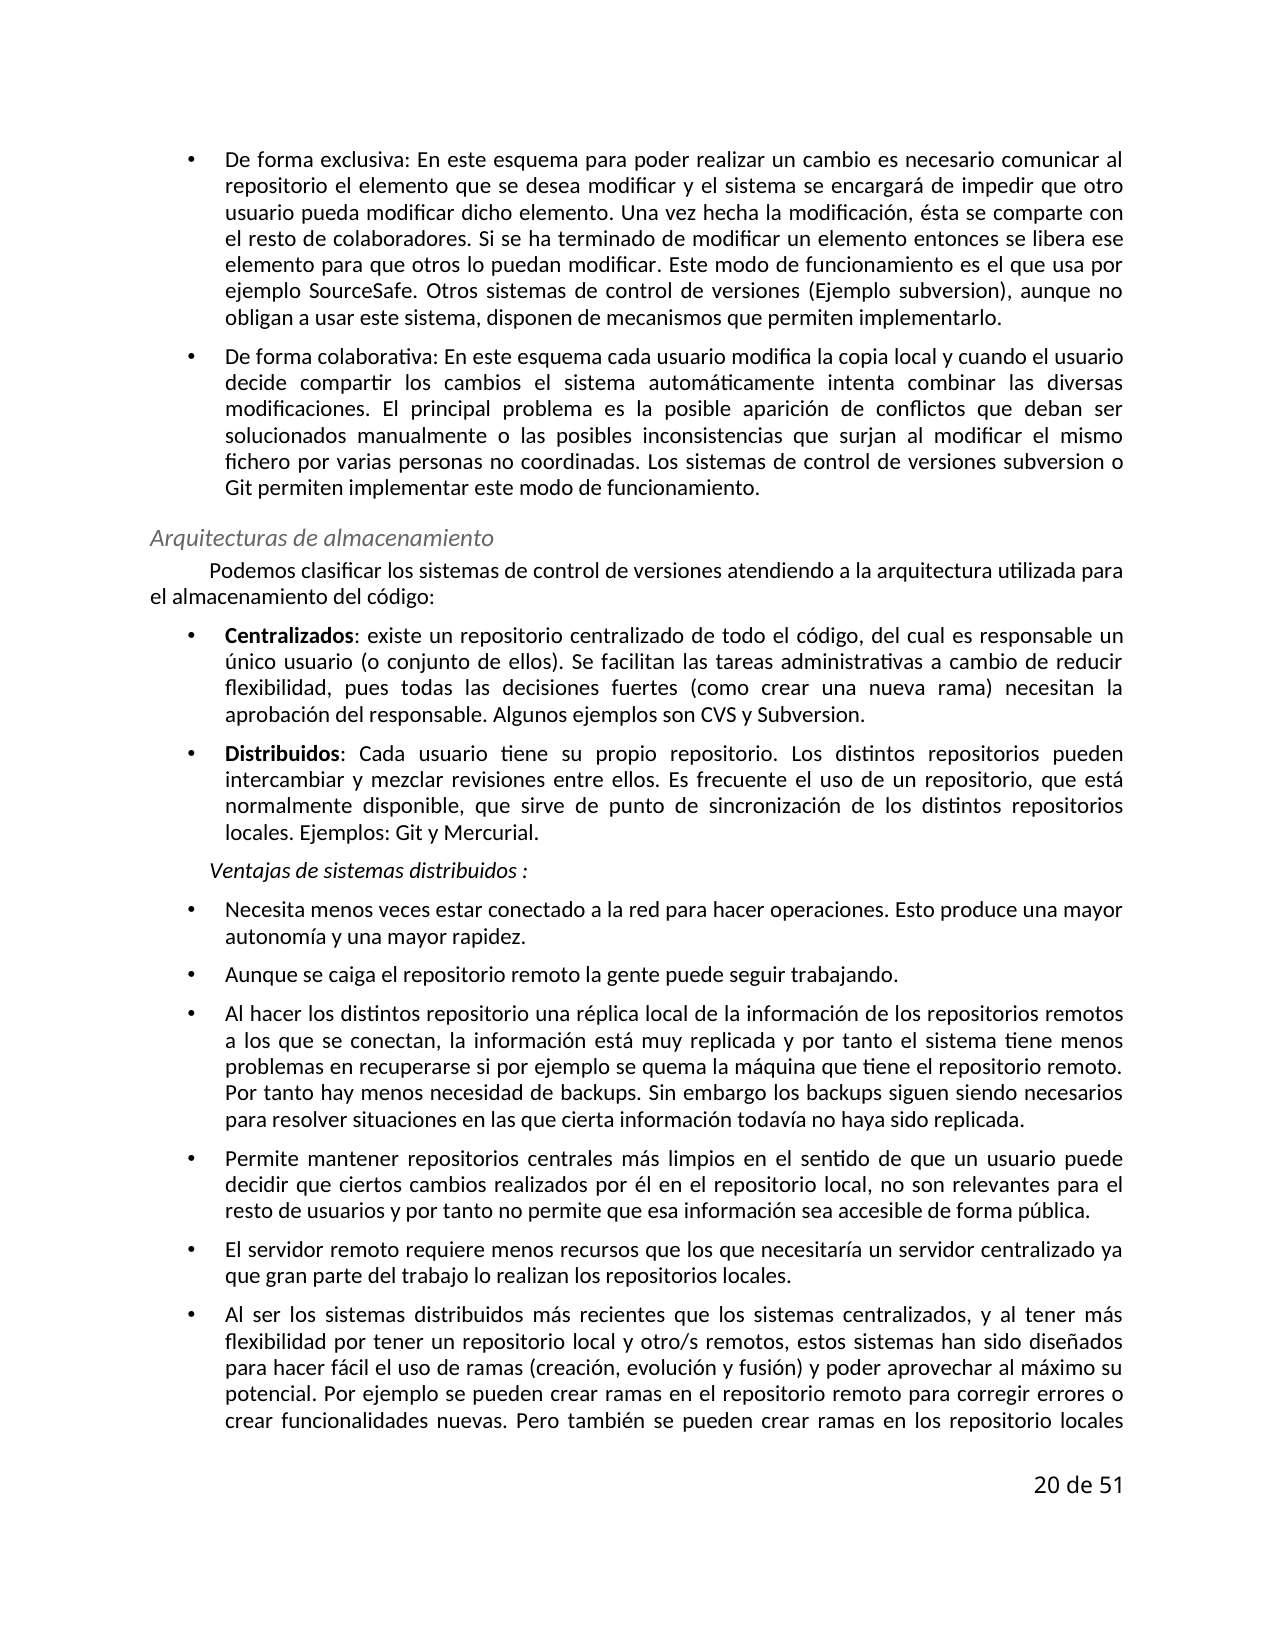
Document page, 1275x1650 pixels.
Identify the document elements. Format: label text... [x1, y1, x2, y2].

list Al ser los sistemas distribuidos más recientes que los sistemas centralizados, y al tener más flexibilidad por tener un repositorio local y otro/s remotos, estos sistemas han sido diseñados para hacer fácil el uso de ramas (creación, evolución y fusión) y poder aprovechar al máximo su potencial. Por ejemplo se pueden crear ramas en el repositorio remoto para corregir errores o crear funcionalidades nuevas. Pero también se pueden crear ramas en los repositorio locales [187, 1306, 1125, 1434]
list Permite mantener repositorios centrales más limpios en el sentido de que un usuario puede decidir que ciertos cambios realizados por él en el repositorio local, no son relevantes para el resto de usuarios y por tanto no permite que esa información sea accesible de forma pública. [187, 1149, 1125, 1224]
list Al hacer los distintos repositorio una réplica local de la información de los repositorios remotos a los que se conectan, la información está muy replicada y por tanto el sistema tiene menos problemas en recuperarse si por ejemplo se quema la máquina que tiene el repositorio remoto. Por tanto hay menos necesidad de backups. Sin embargo los backups siguen siendo necesarios para resolver situaciones en las que cierta información todavía no haya sido replicada. [187, 1004, 1125, 1133]
text Podemos clasificar los sistemas de control de versiones atendiendo a la arquitectura utilizada para el almacenamiento del código: [150, 561, 1125, 610]
subtitle Arquitecturas de almacenamiento [150, 528, 1125, 553]
list Necesita menos veces estar conectado a la red para hacer operaciones. Esto produce una mayor autonomía y una mayor rapidez. [187, 901, 1125, 950]
list De forma exclusiva: En este esquema para poder realizar un cambio es necesario comunicar al repositorio el elemento que se desea modificar y el sistema se encargará de impedir que otro usuario pueda modificar dicho elemento. Una vez hecha la modificación, ésta se comparte con el resto de colaboradores. Si se ha terminado de modificar un elemento entonces se libera ese elemento para que otros lo puedan modificar. Este modo de funcionamiento es el que usa por ejemplo SourceSafe. Otros sistemas de control de versiones (Ejemplo subversion), aunque no obligan a usar este sistema, disponen de mecanismos que permiten implementarlo. [187, 150, 1125, 331]
text Ventajas de sistemas distribuidos : [150, 862, 1125, 885]
list Distribuidos: Cada usuario tiene su propio repositorio. Los distintos repositorios pueden intercambiar y mezclar revisiones entre ellos. Es frecuente el uso de un repositorio, que está normalmente disponible, que sirve de punto de sincronización de los distintos repositorios locales. Ejemplos: Git y Mercurial. [187, 744, 1125, 846]
list Aunque se caiga el repositorio remoto la gente puede seguir trabajando. [187, 966, 1125, 989]
list De forma colaborativa: En este esquema cada usuario modifica la copia local y cuando el usuario decide compartir los cambios el sistema automáticamente intenta combinar las diversas modificaciones. El principal problema es la posible aparición de conflictos que deban ser solucionados manualmente o las posibles inconsistencias que surjan al modificar el mismo fichero por varias personas no coordinadas. Los sistemas de control de versiones subversion o Git permiten implementar este modo de funcionamiento. [187, 347, 1125, 502]
list Centralizados: existe un repositorio centralizado de todo el código, del cual es responsable un único usuario (o conjunto de ellos). Se facilitan las tareas administrativas a cambio de reducir flexibilidad, pues todas las decisiones fuertes (como crear una nueva rama) necesitan la aprobación del responsable. Algunos ejemplos son CVS y Subversion. [187, 626, 1125, 728]
list El servidor remoto requiere menos recursos que los que necesitaría un servidor centralizado ya que gran parte del trabajo lo realizan los repositorios locales. [187, 1240, 1125, 1290]
